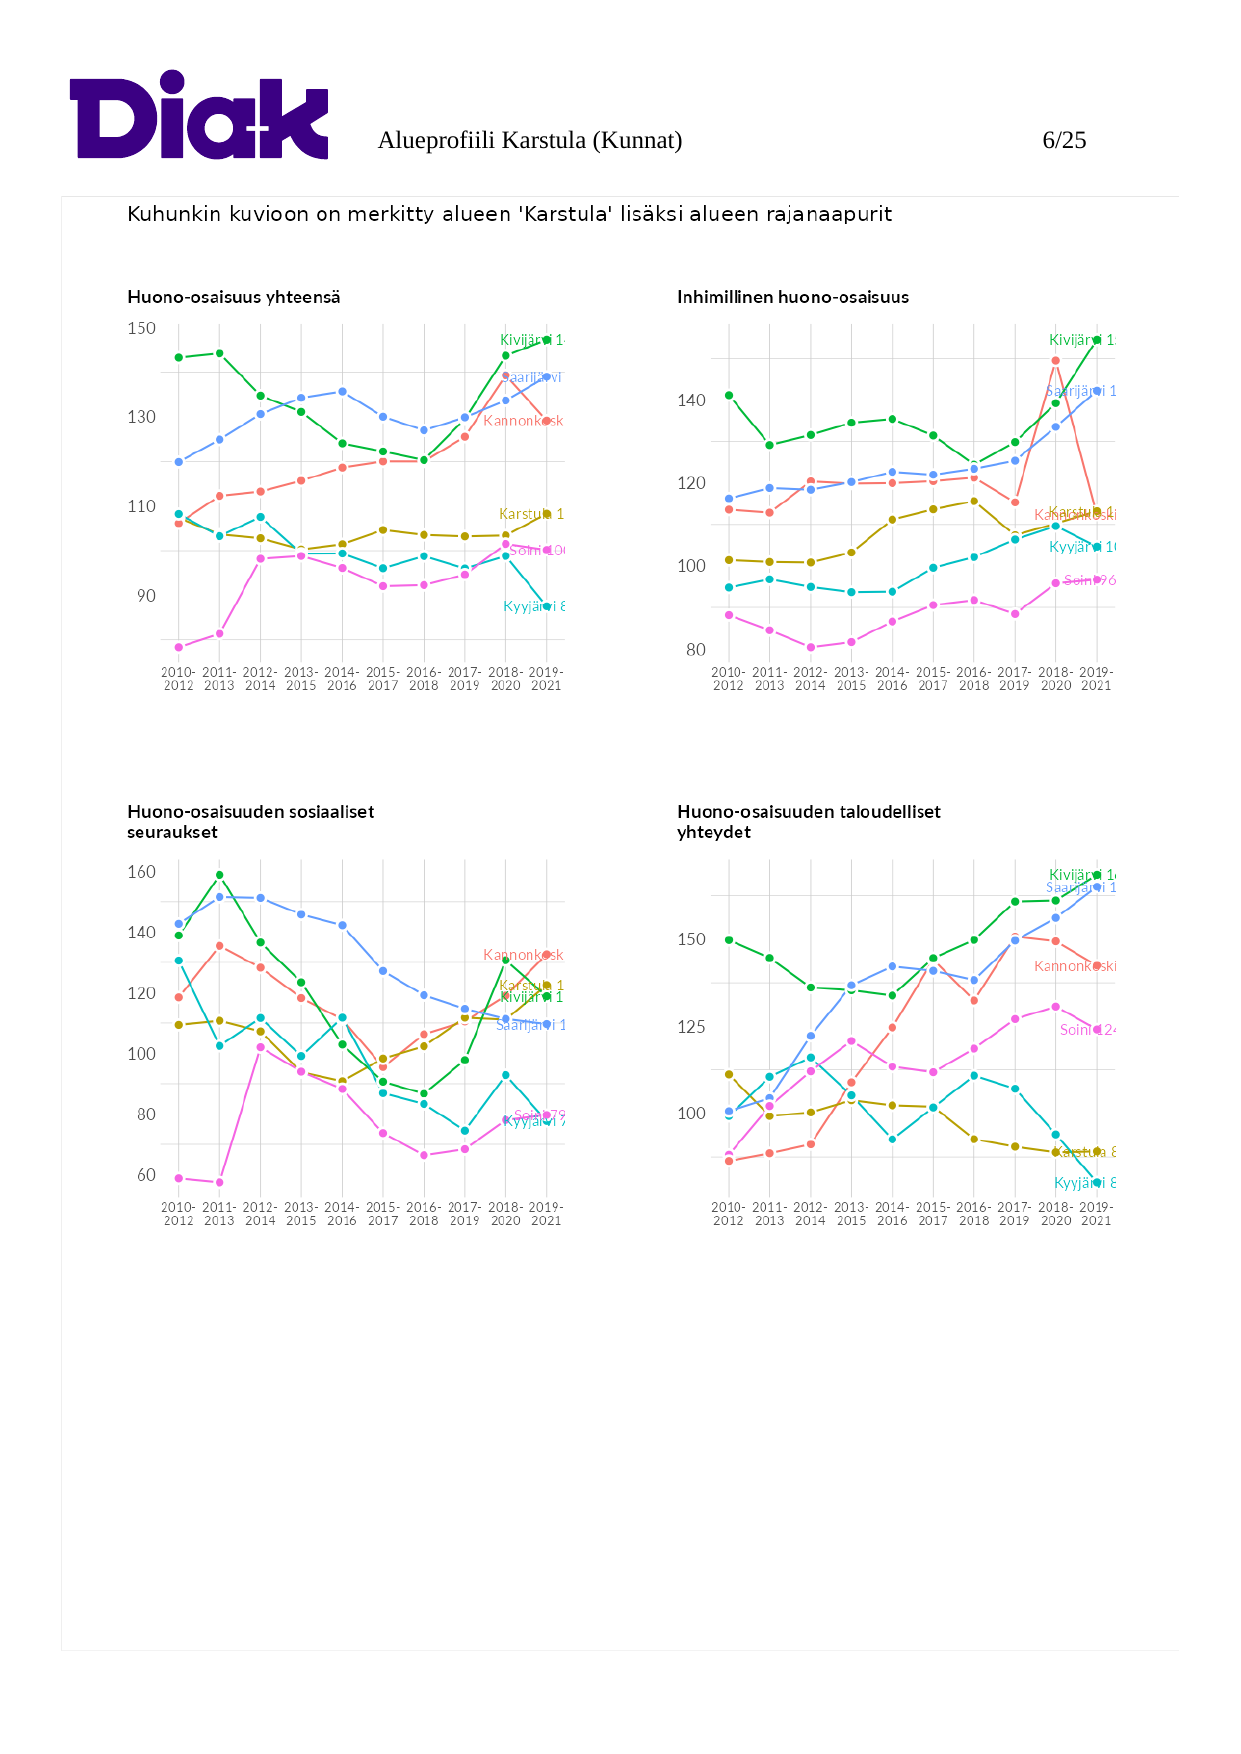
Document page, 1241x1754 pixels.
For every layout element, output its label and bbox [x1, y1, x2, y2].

picture [61, 196, 1179, 1651]
